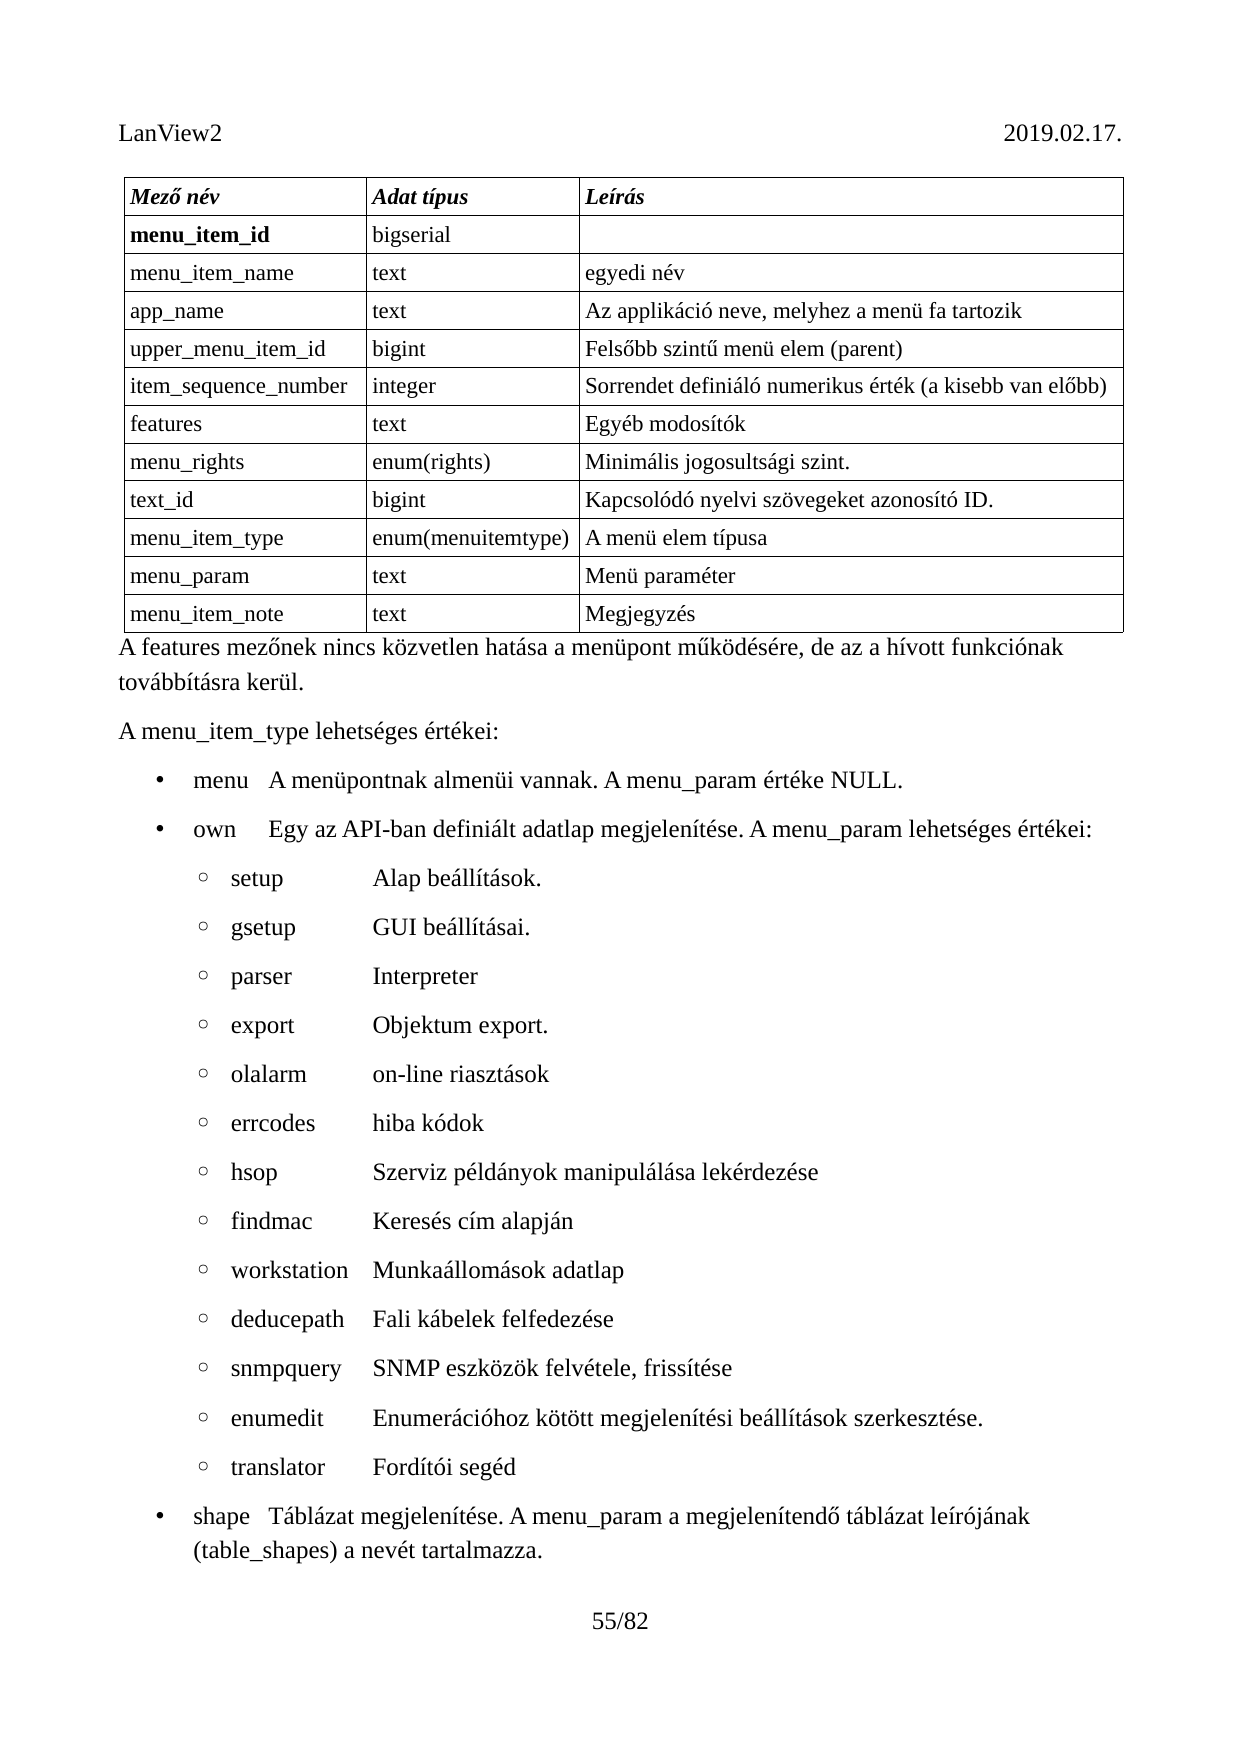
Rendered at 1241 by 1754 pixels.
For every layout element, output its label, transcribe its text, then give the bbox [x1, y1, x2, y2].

list own Egy az API-ban definiált adatlap megjelenítése. A menu_param lehetséges értékei: [156, 814, 1122, 843]
table_cell [367, 481, 579, 518]
list hsop Szerviz példányok manipulálása lekérdezése [193, 1157, 1122, 1186]
list enumedit Enumerációhoz kötött megjelenítési beállítások szerkesztése. [193, 1403, 1122, 1431]
table_header [125, 178, 366, 215]
list translator Fordítói segéd [193, 1452, 1122, 1480]
table_cell [125, 254, 366, 291]
table_cell [367, 595, 579, 632]
list deducepath Fali kábelek felfedezése [193, 1304, 1122, 1333]
list menu A menüpontnak almenüi vannak. A menu_param értéke NULL. [156, 765, 1122, 793]
table_cell [580, 557, 1123, 594]
list parser Interpreter [193, 961, 1122, 990]
table_cell [580, 330, 1123, 367]
text A features mezőnek nincs közvetlen hatása a menüpont működésére, de az a hívott funkciónak továbbításra kerül. [118, 632, 1122, 695]
table_cell [125, 216, 366, 253]
list errcodes hiba kódok [193, 1108, 1122, 1137]
table_cell [580, 481, 1123, 518]
table_cell [125, 557, 366, 594]
table_cell [367, 444, 579, 480]
table_cell [367, 368, 579, 404]
table_cell [580, 292, 1123, 329]
table_cell [367, 330, 579, 367]
table_cell [367, 406, 579, 442]
table_cell [580, 368, 1123, 404]
table_cell [580, 444, 1123, 480]
table_cell [367, 557, 579, 594]
table_cell [580, 254, 1123, 291]
table_cell [367, 292, 579, 329]
list gsetup GUI beállításai. [193, 912, 1122, 941]
text A menu_item_type lehetséges értékei: [118, 716, 1122, 744]
table_cell [580, 406, 1123, 442]
table_cell [580, 519, 1123, 556]
table_cell [125, 292, 366, 329]
table_cell [125, 368, 366, 404]
list setup Alap beállítások. [193, 863, 1122, 892]
list workstation Munkaállomások adatlap [193, 1255, 1122, 1284]
table_cell [125, 595, 366, 632]
table_header [367, 178, 579, 215]
table_cell [367, 519, 579, 556]
list findmac Keresés cím alapján [193, 1206, 1122, 1235]
table_cell [367, 254, 579, 291]
table_header [580, 178, 1123, 215]
table_cell [125, 519, 366, 556]
list export Objektum export. [193, 1010, 1122, 1039]
table_cell [125, 330, 366, 367]
table_cell [580, 595, 1123, 632]
table_cell [125, 481, 366, 518]
table_cell [367, 216, 579, 253]
list shape Táblázat megjelenítése. A menu_param a megjelenítendő táblázat leírójának (table_shapes) a nevét tartalmazza. [156, 1501, 1122, 1564]
table_cell [125, 444, 366, 480]
list snmpquery SNMP eszközök felvétele, frissítése [193, 1353, 1122, 1382]
table_cell [125, 406, 366, 442]
table_cell [580, 216, 1123, 253]
list olalarm on-line riasztások [193, 1059, 1122, 1088]
